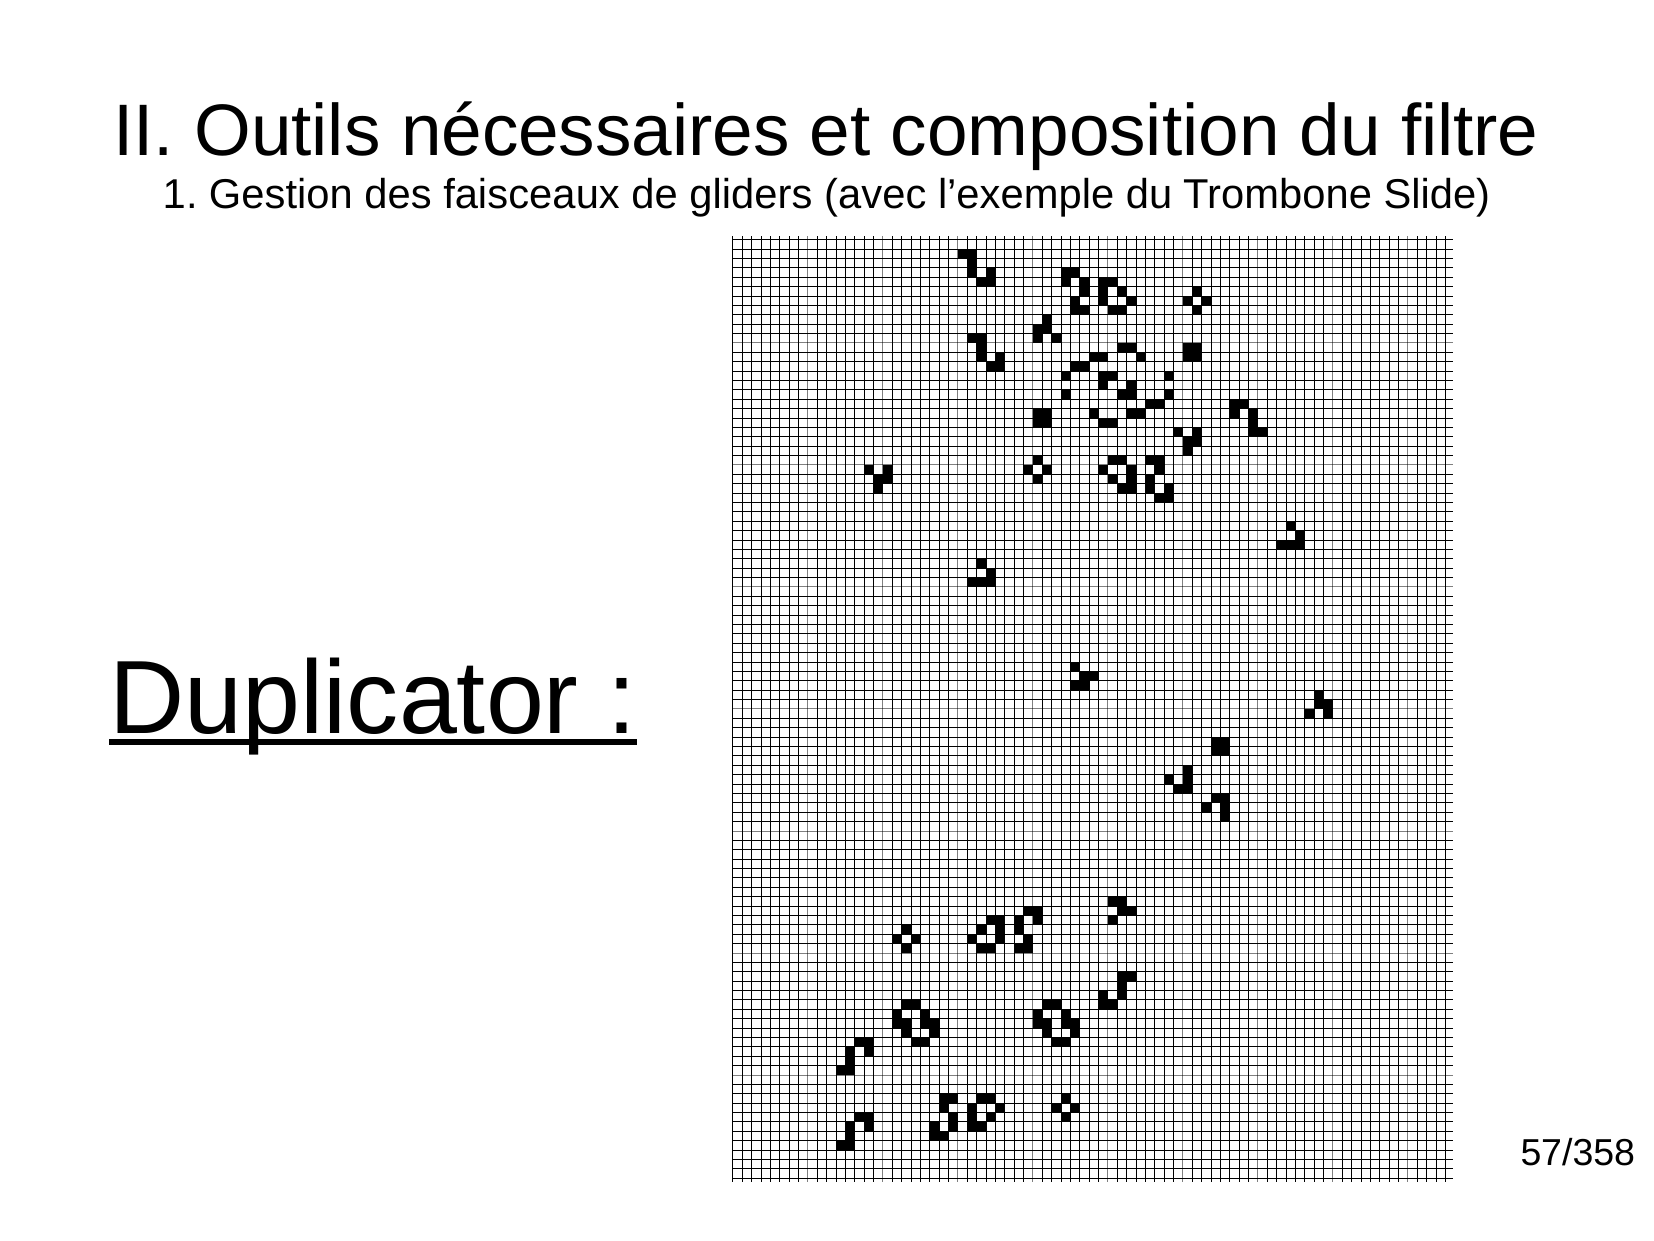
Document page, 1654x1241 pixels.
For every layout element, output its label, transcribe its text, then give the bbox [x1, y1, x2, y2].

picture [732, 236, 1453, 1182]
text_box Duplicator : [94, 631, 652, 763]
text_box <number>/358 [1505, 1124, 1654, 1182]
title II. Outils nécessaires et composition du filtre 1. Gestion des faisceaux de gliders (avec l’exemple du Trombone Slide) [82, 49, 1571, 257]
